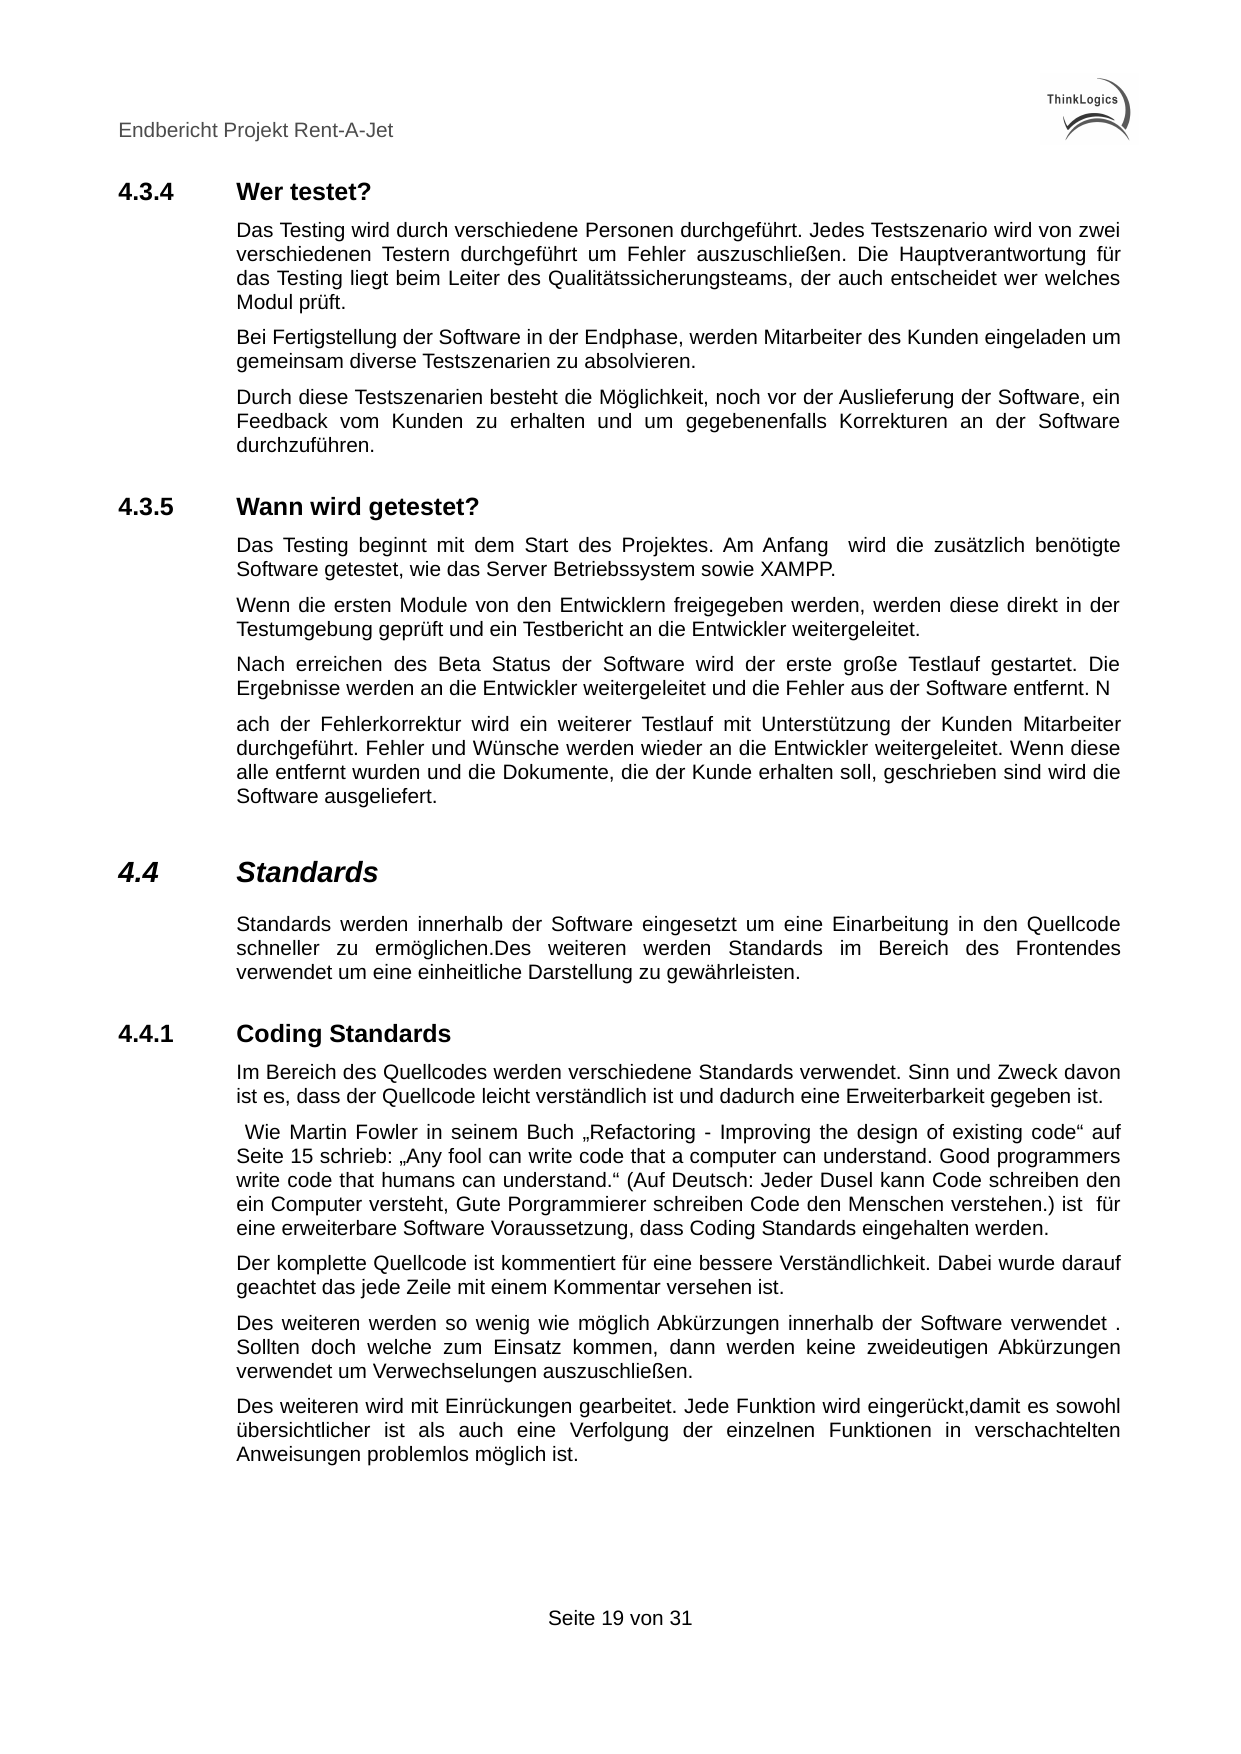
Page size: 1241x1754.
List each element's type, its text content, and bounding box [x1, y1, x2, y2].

text Des weiteren werden so wenig wie möglich Abkürzungen innerhalb der Software verwendet . Sollten doch welche zum Einsatz kommen, dann werden keine zweideutigen Abkürzungen verwendet um Verwechselungen auszuschließen. [236, 1311, 1122, 1383]
text Standards werden innerhalb der Software eingesetzt um eine Einarbeitung in den Quellcode schneller zu ermöglichen.Des weiteren werden Standards im Bereich des Frontendes verwendet um eine einheitliche Darstellung zu gewährleisten. [236, 912, 1122, 984]
subtitle Coding Standards [118, 1019, 1122, 1048]
text Nach erreichen des Beta Status der Software wird der erste große Testlauf gestartet. Die Ergebnisse werden an die Entwickler weitergeleitet und die Fehler aus der Software entfernt. N [236, 652, 1122, 700]
subtitle Standards [118, 855, 1122, 888]
subtitle Wer testet? [118, 177, 1122, 206]
text Das Testing wird durch verschiedene Personen durchgeführt. Jedes Testszenario wird von zwei verschiedenen Testern durchgeführt um Fehler auszuschließen. Die Hauptverantwortung für das Testing liegt beim Leiter des Qualitätssicherungsteams, der auch entscheidet wer welches Modul prüft. [236, 218, 1122, 313]
text ach der Fehlerkorrektur wird ein weiterer Testlauf mit Unterstützung der Kunden Mitarbeiter durchgeführt. Fehler und Wünsche werden wieder an die Entwickler weitergeleitet. Wenn diese alle entfernt wurden und die Dokumente, die der Kunde erhalten soll, geschrieben sind wird die Software ausgeliefert. [236, 712, 1122, 808]
text Im Bereich des Quellcodes werden verschiedene Standards verwendet. Sinn und Zweck davon ist es, dass der Quellcode leicht verständlich ist und dadurch eine Erweiterbarkeit gegeben ist. [236, 1060, 1122, 1108]
text Bei Fertigstellung der Software in der Endphase, werden Mitarbeiter des Kunden eingeladen um gemeinsam diverse Testszenarien zu absolvieren. [236, 325, 1122, 373]
text Wenn die ersten Module von den Entwicklern freigegeben werden, werden diese direkt in der Testumgebung geprüft und ein Testbericht an die Entwickler weitergeleitet. [236, 592, 1122, 640]
text Des weiteren wird mit Einrückungen gearbeitet. Jede Funktion wird eingerückt,damit es sowohl übersichtlicher ist als auch eine Verfolgung der einzelnen Funktionen in verschachtelten Anweisungen problemlos möglich ist. [236, 1394, 1122, 1466]
text Durch diese Testszenarien besteht die Möglichkeit, noch vor der Auslieferung der Software, ein Feedback vom Kunden zu erhalten und um gegebenenfalls Korrekturen an der Software durchzuführen. [236, 385, 1122, 457]
text Das Testing beginnt mit dem Start des Projektes. Am Anfang wird die zusätzlich benötigte Software getestet, wie das Server Betriebssystem sowie XAMPP. [236, 533, 1122, 581]
subtitle Wann wird getestet? [118, 492, 1122, 521]
text Wie Martin Fowler in seinem Buch „Refactoring - Improving the design of existing code“ auf Seite 15 schrieb: „Any fool can write code that a computer can understand. Good programmers write code that humans can understand.“ (Auf Deutsch: Jeder Dusel kann Code schreiben den ein Computer versteht, Gute Porgrammierer schreiben Code den Menschen verstehen.) ist für eine erweiterbare Software Voraussetzung, dass Coding Standards eingehalten werden. [236, 1119, 1122, 1239]
text Der komplette Quellcode ist kommentiert für eine bessere Verständlichkeit. Dabei wurde darauf geachtet das jede Zeile mit einem Kommentar versehen ist. [236, 1251, 1122, 1299]
